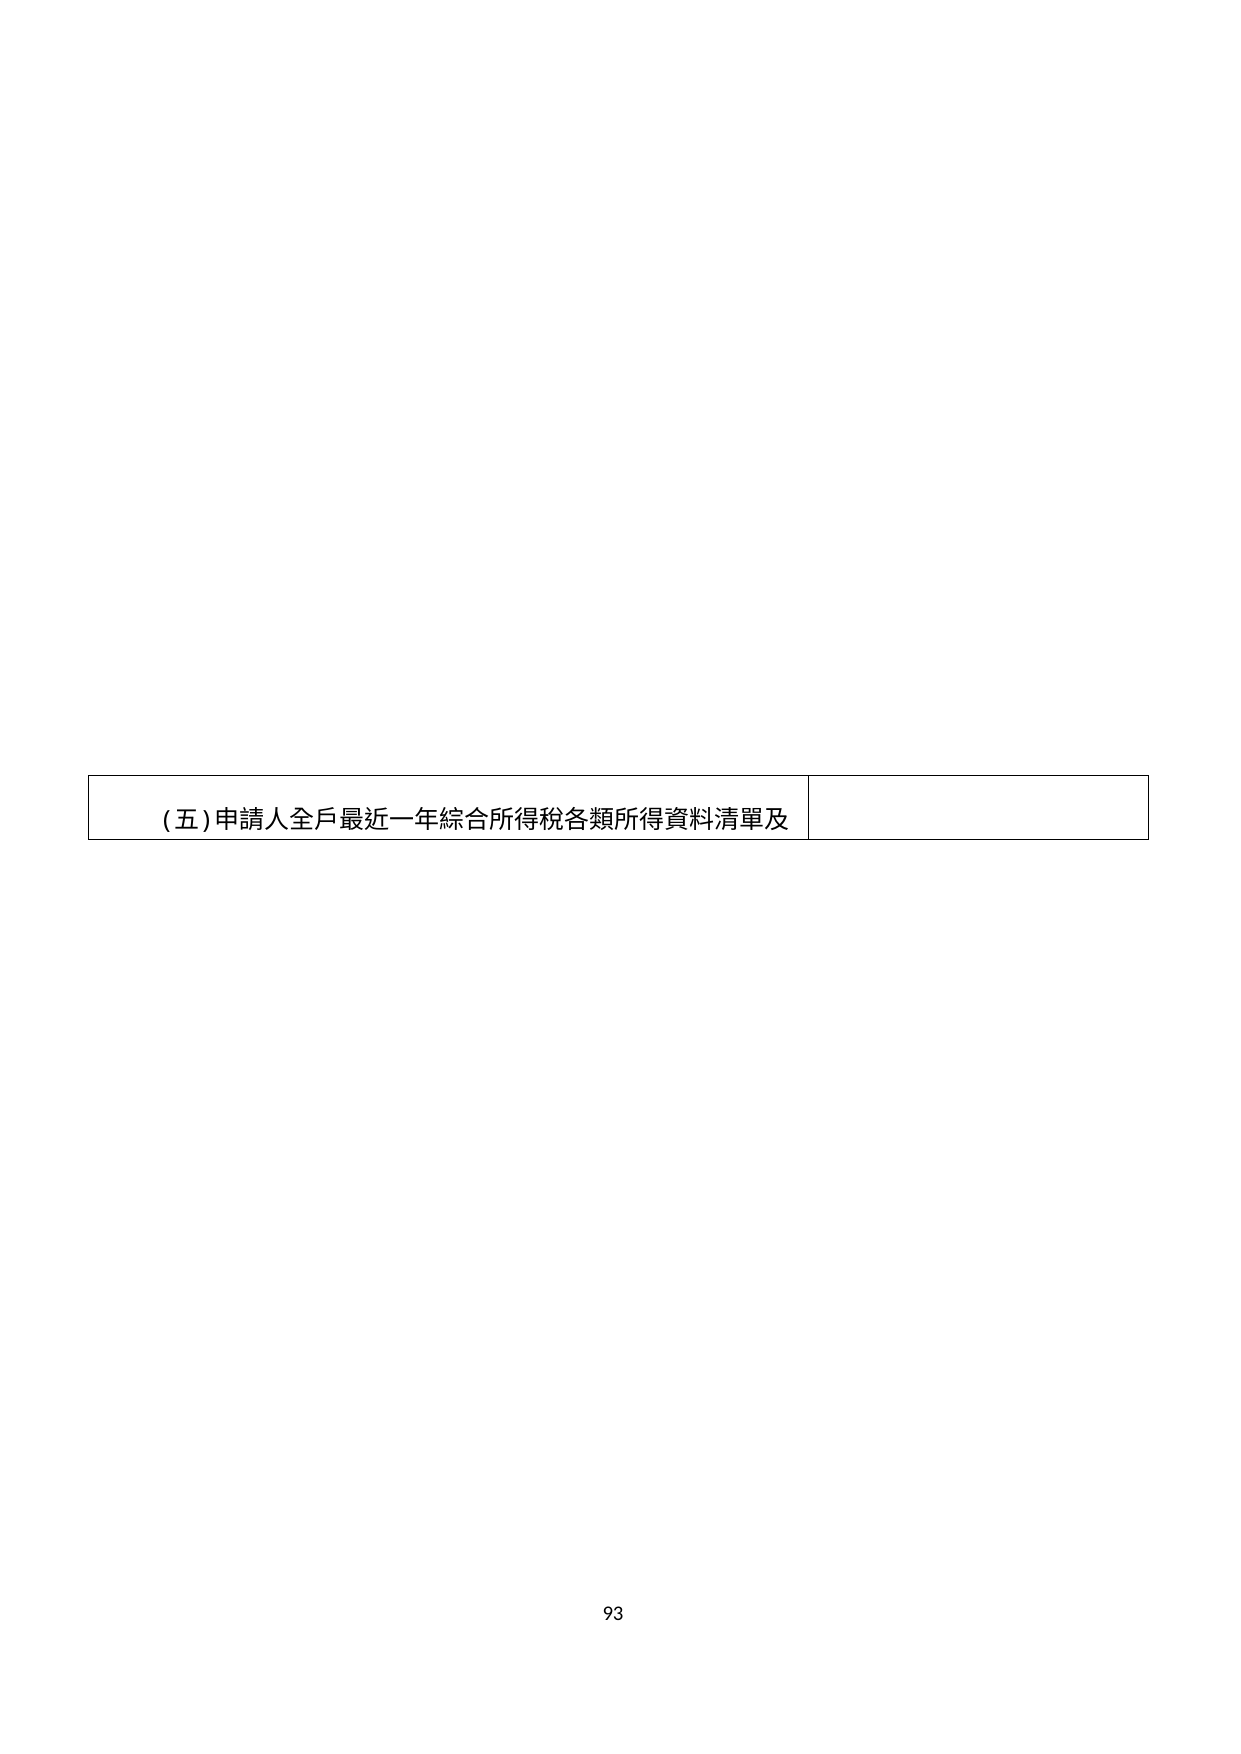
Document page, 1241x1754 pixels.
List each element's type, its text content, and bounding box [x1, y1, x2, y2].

table_cell [809, 776, 1148, 838]
table_cell (五)申請人全戶最近一年綜合所得稅各類所得資料清單及 [89, 776, 808, 838]
